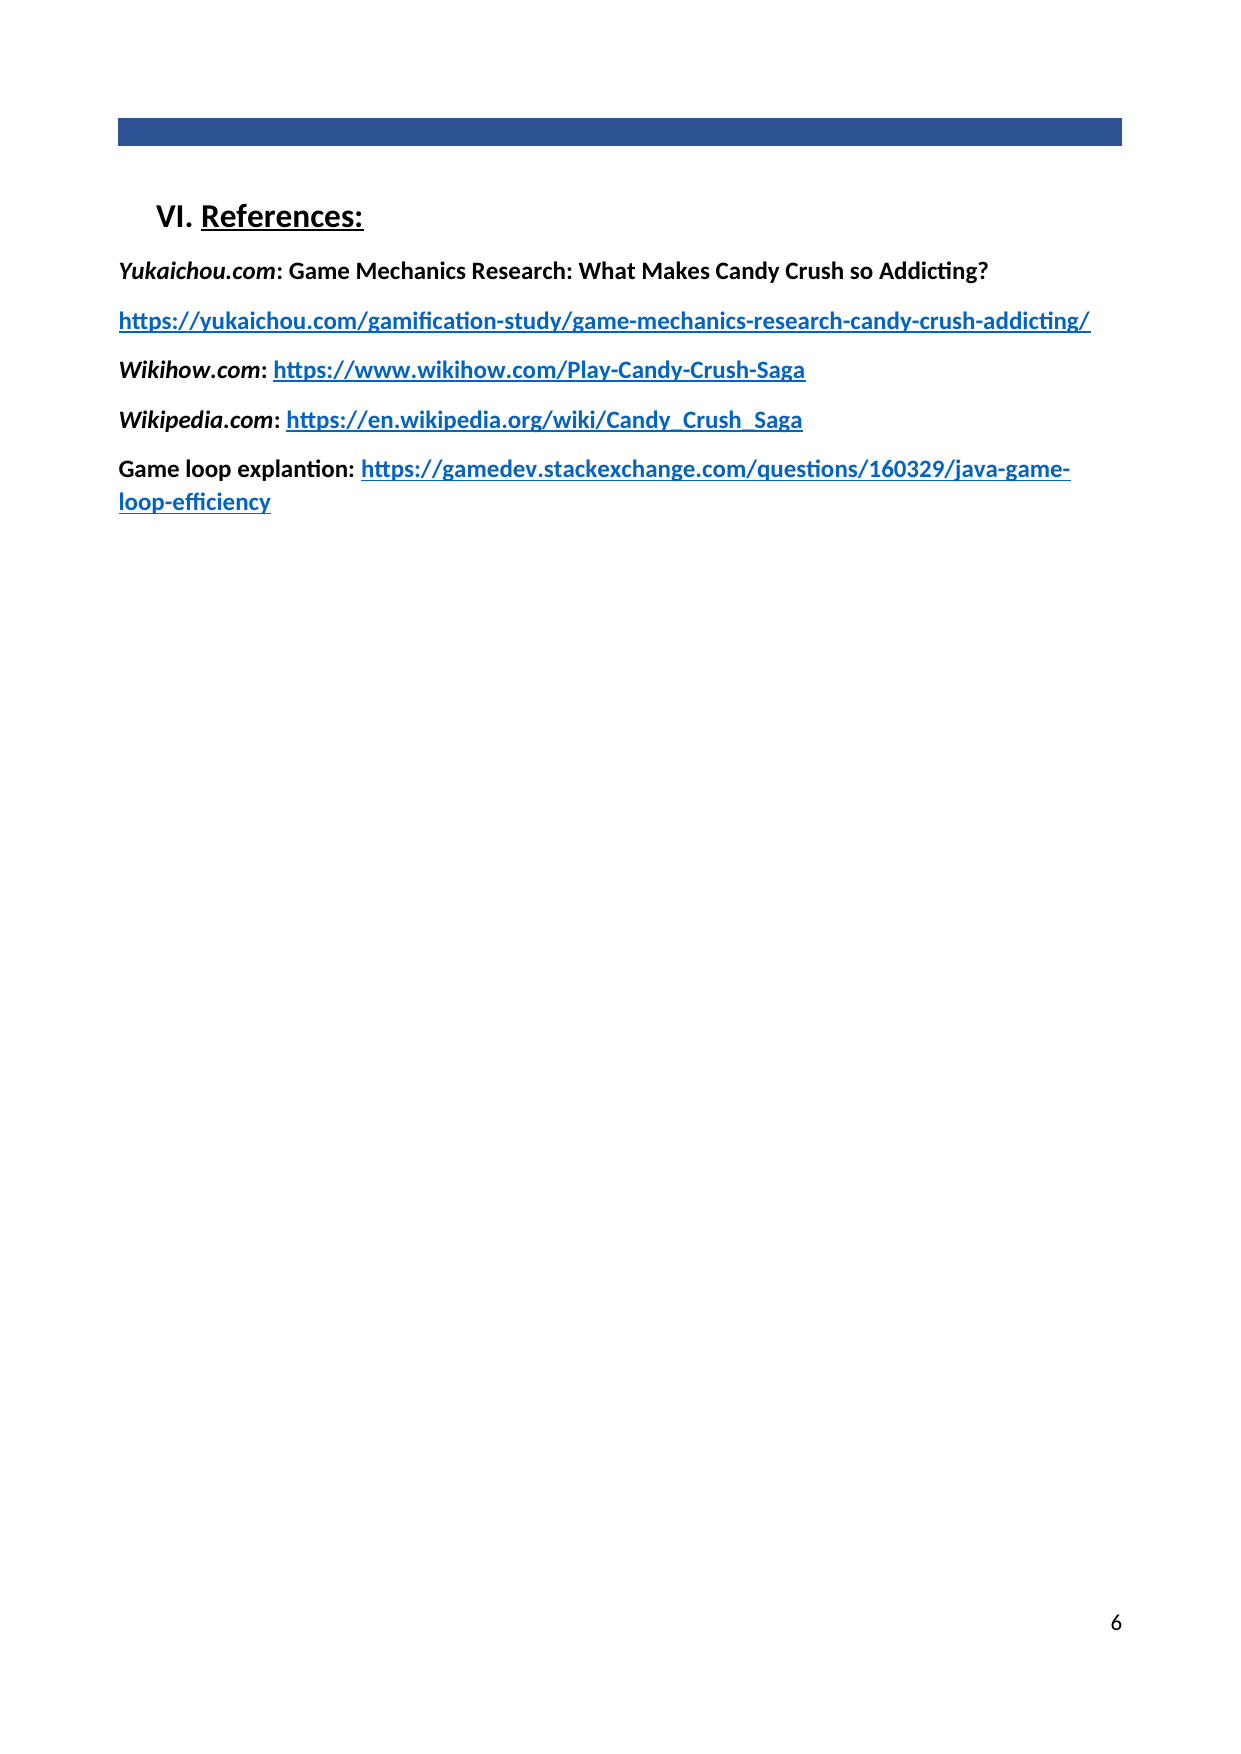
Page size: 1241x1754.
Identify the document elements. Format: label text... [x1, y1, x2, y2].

text Yukaichou.com: Game Mechanics Research: What Makes Candy Crush so Addicting? [118, 255, 1122, 286]
text Wikipedia.com: https://en.wikipedia.org/wiki/Candy_Crush_Saga [118, 404, 1122, 434]
text Wikihow.com: https://www.wikihow.com/Play-Candy-Crush-Saga [118, 354, 1122, 385]
list References: [156, 194, 1122, 235]
text Game loop explantion: https://gamedev.stackexchange.com/questions/160329/java-game-loop-efficiency [118, 453, 1122, 517]
text https://yukaichou.com/gamification-study/game-mechanics-research-candy-crush-addicting/ [118, 305, 1122, 335]
